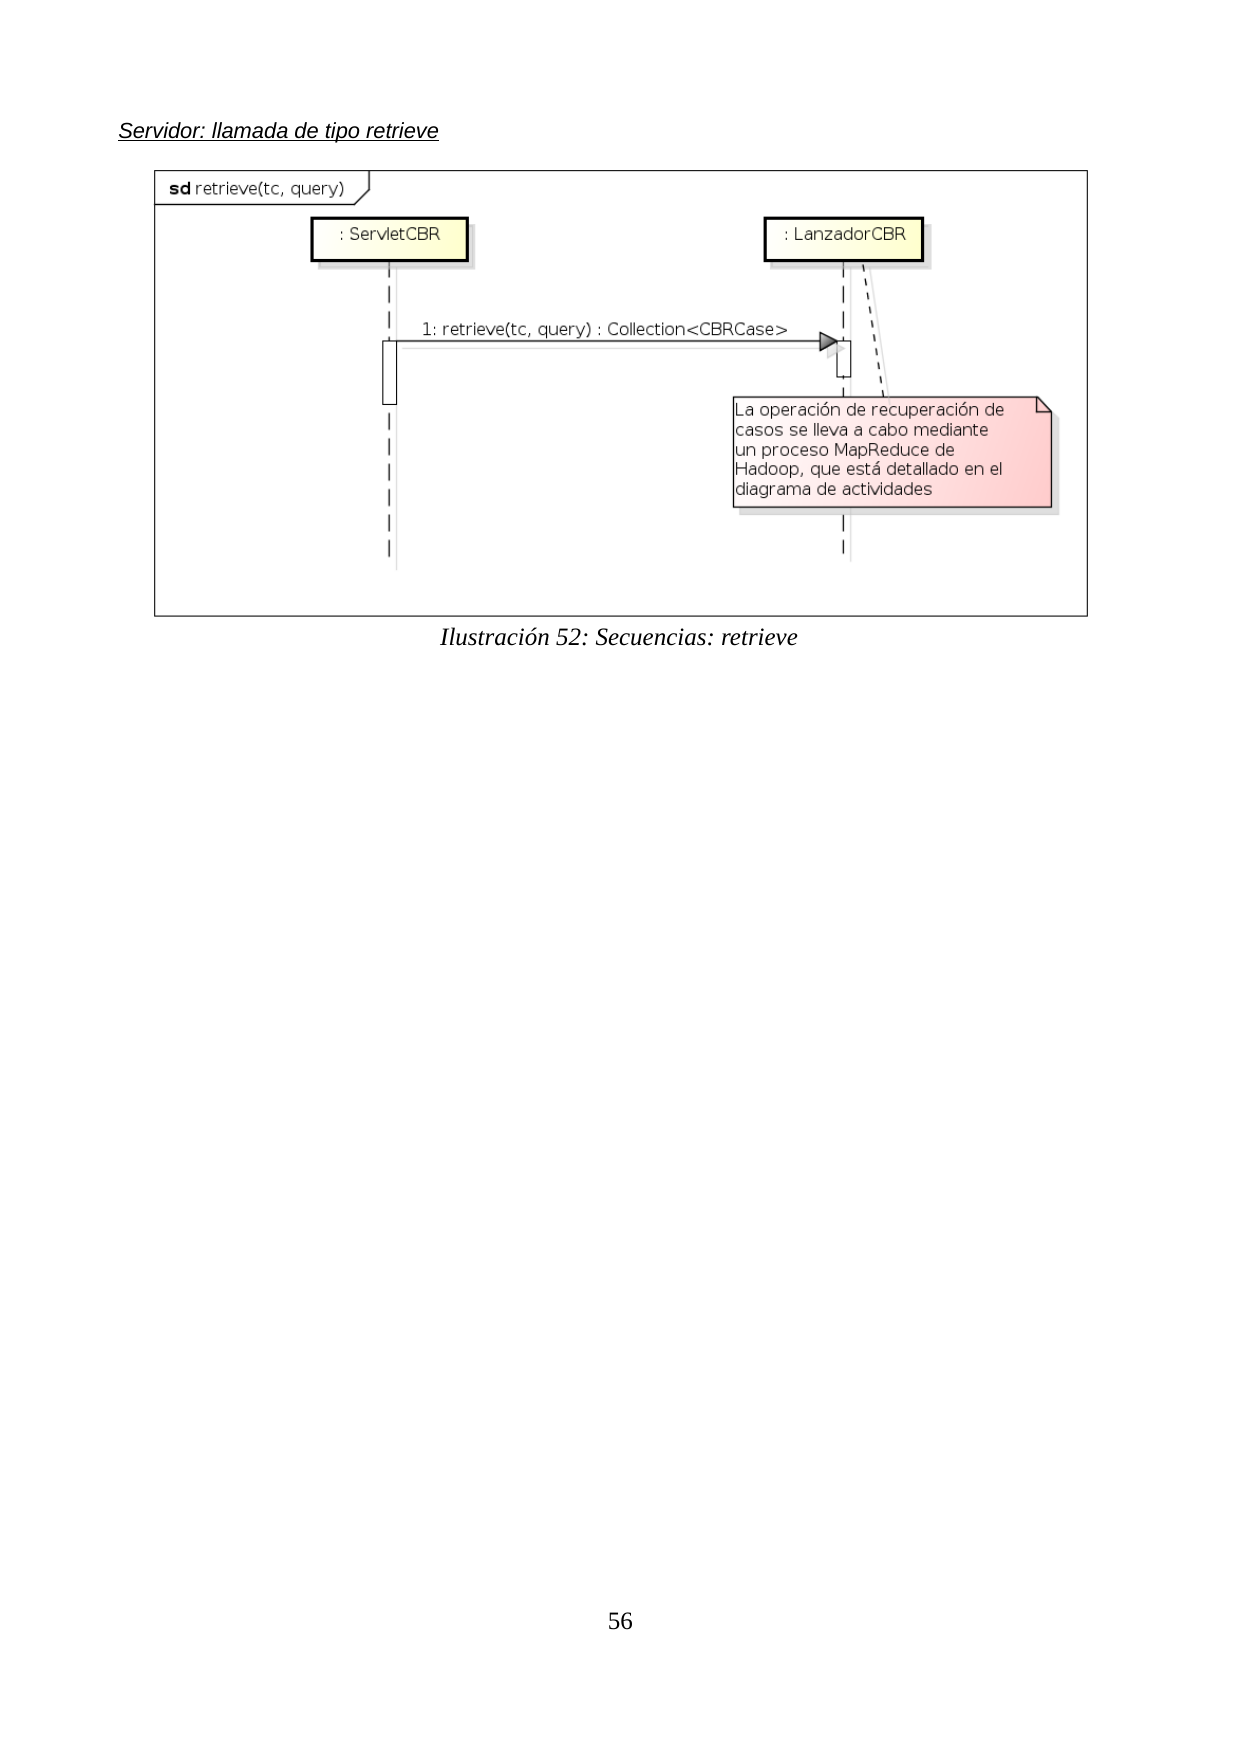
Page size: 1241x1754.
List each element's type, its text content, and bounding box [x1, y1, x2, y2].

subtitle Servidor: llamada de tipo retrieve [118, 118, 1122, 143]
text Ilustración 52: Secuencias: retrieve [151, 623, 1089, 651]
picture [151, 168, 1090, 623]
